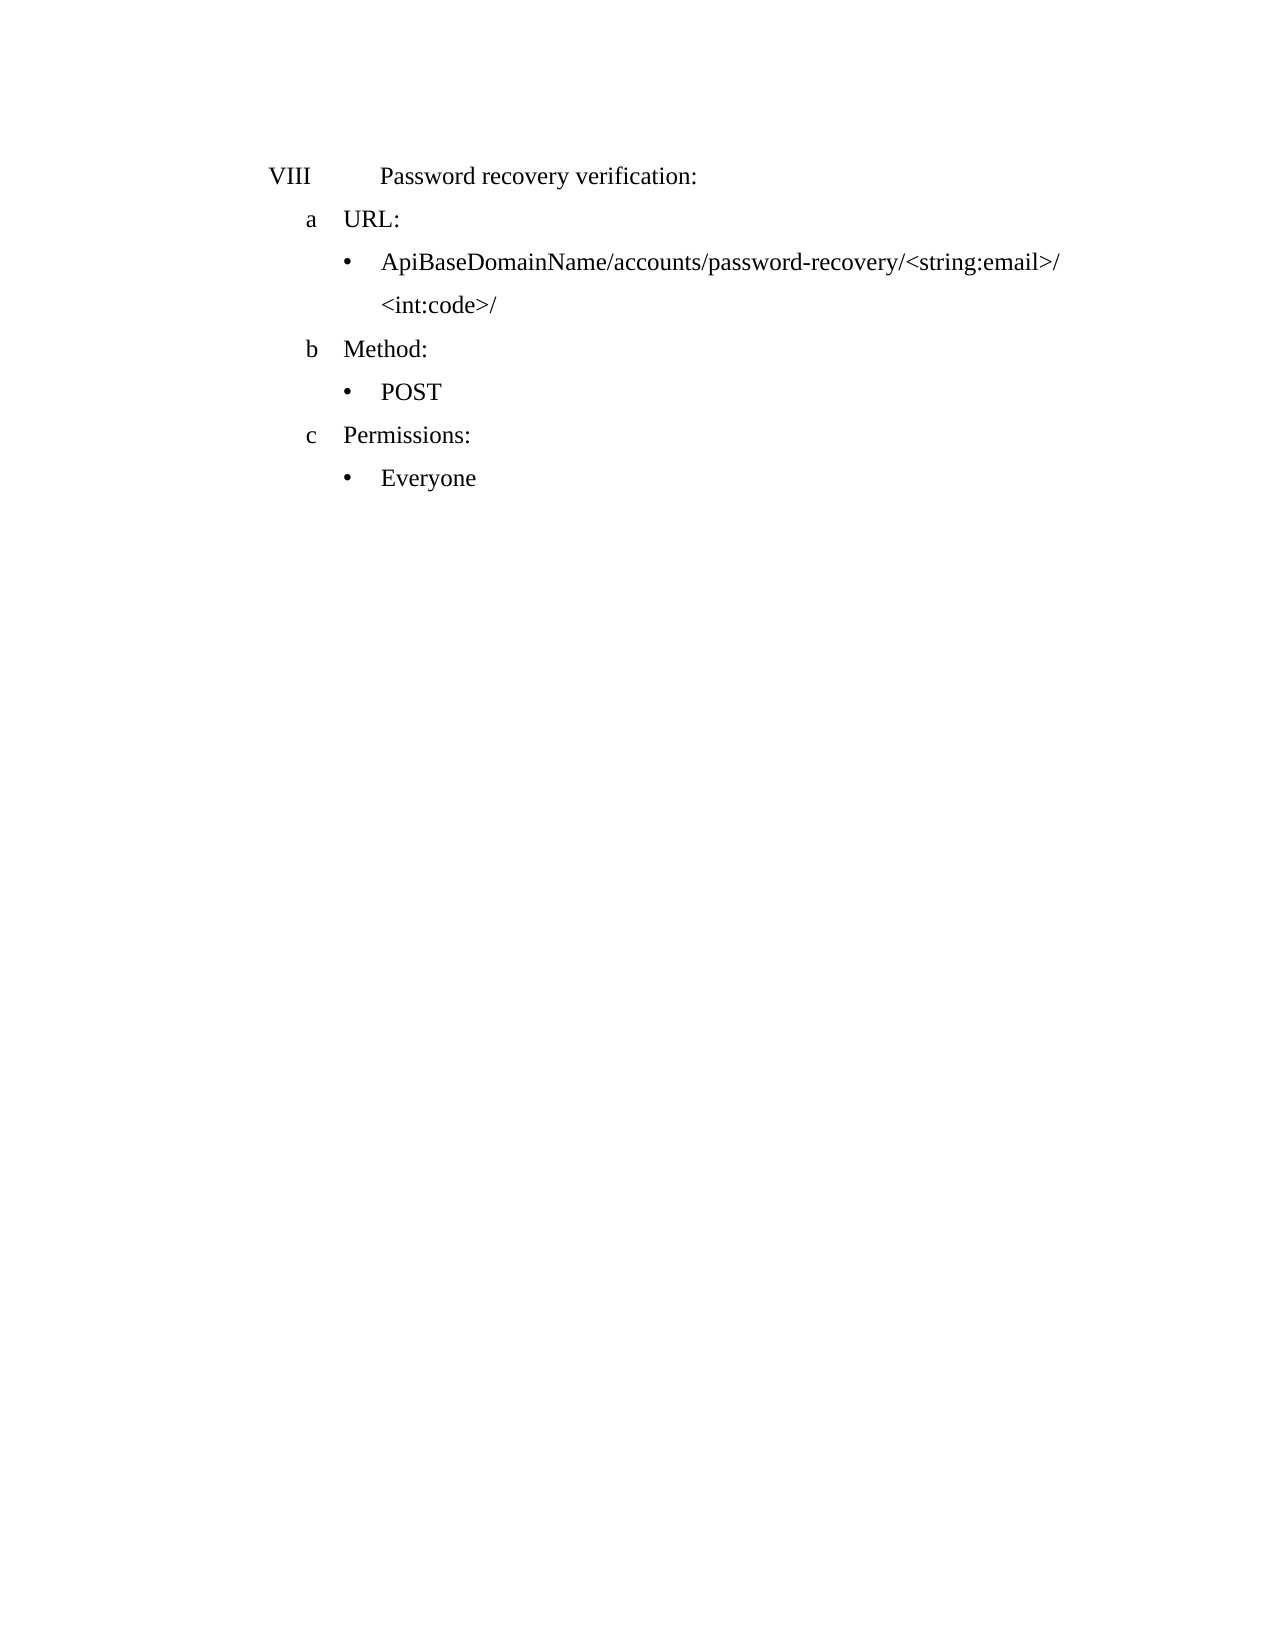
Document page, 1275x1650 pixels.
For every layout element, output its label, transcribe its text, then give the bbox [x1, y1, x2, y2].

list Everyone [343, 463, 1157, 492]
list URL: [306, 204, 1157, 233]
list Permissions: [306, 420, 1157, 449]
list Method: [306, 334, 1157, 362]
list POST [343, 377, 1157, 406]
list Password recovery verification: [268, 161, 1157, 190]
list ApiBaseDomainName/accounts/password-recovery/<string:email>/<int:code>/ [343, 247, 1157, 319]
